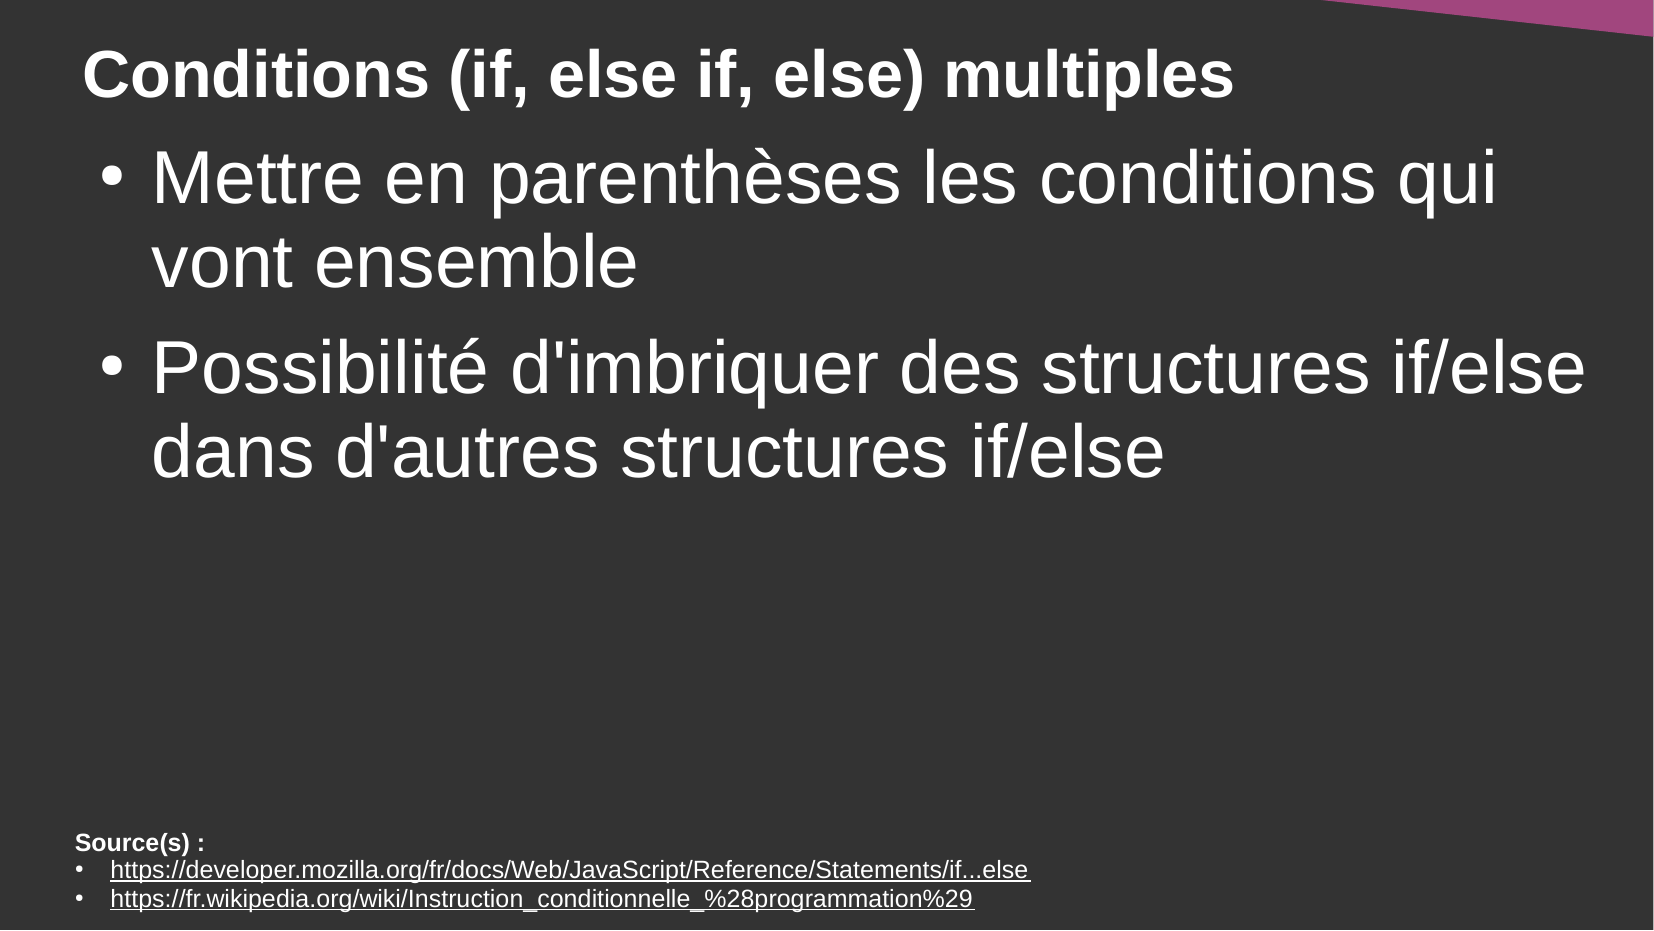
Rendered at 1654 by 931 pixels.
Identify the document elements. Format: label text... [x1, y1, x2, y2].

title Conditions (if, else if, else) multiples [82, 37, 1571, 114]
text_box Source(s) : https://developer.mozilla.org/fr/docs/Web/JavaScript/Reference/Statements/if...else https://fr.wikipedia.org/wiki/Instruction_conditionnelle_%28programmation%29 [60, 820, 1583, 920]
text_box [1321, 0, 1654, 37]
list Mettre en parenthèses les conditions qui vont ensemble Possibilité d'imbriquer des structures if/else dans d'autres structures if/else [80, 135, 1620, 603]
